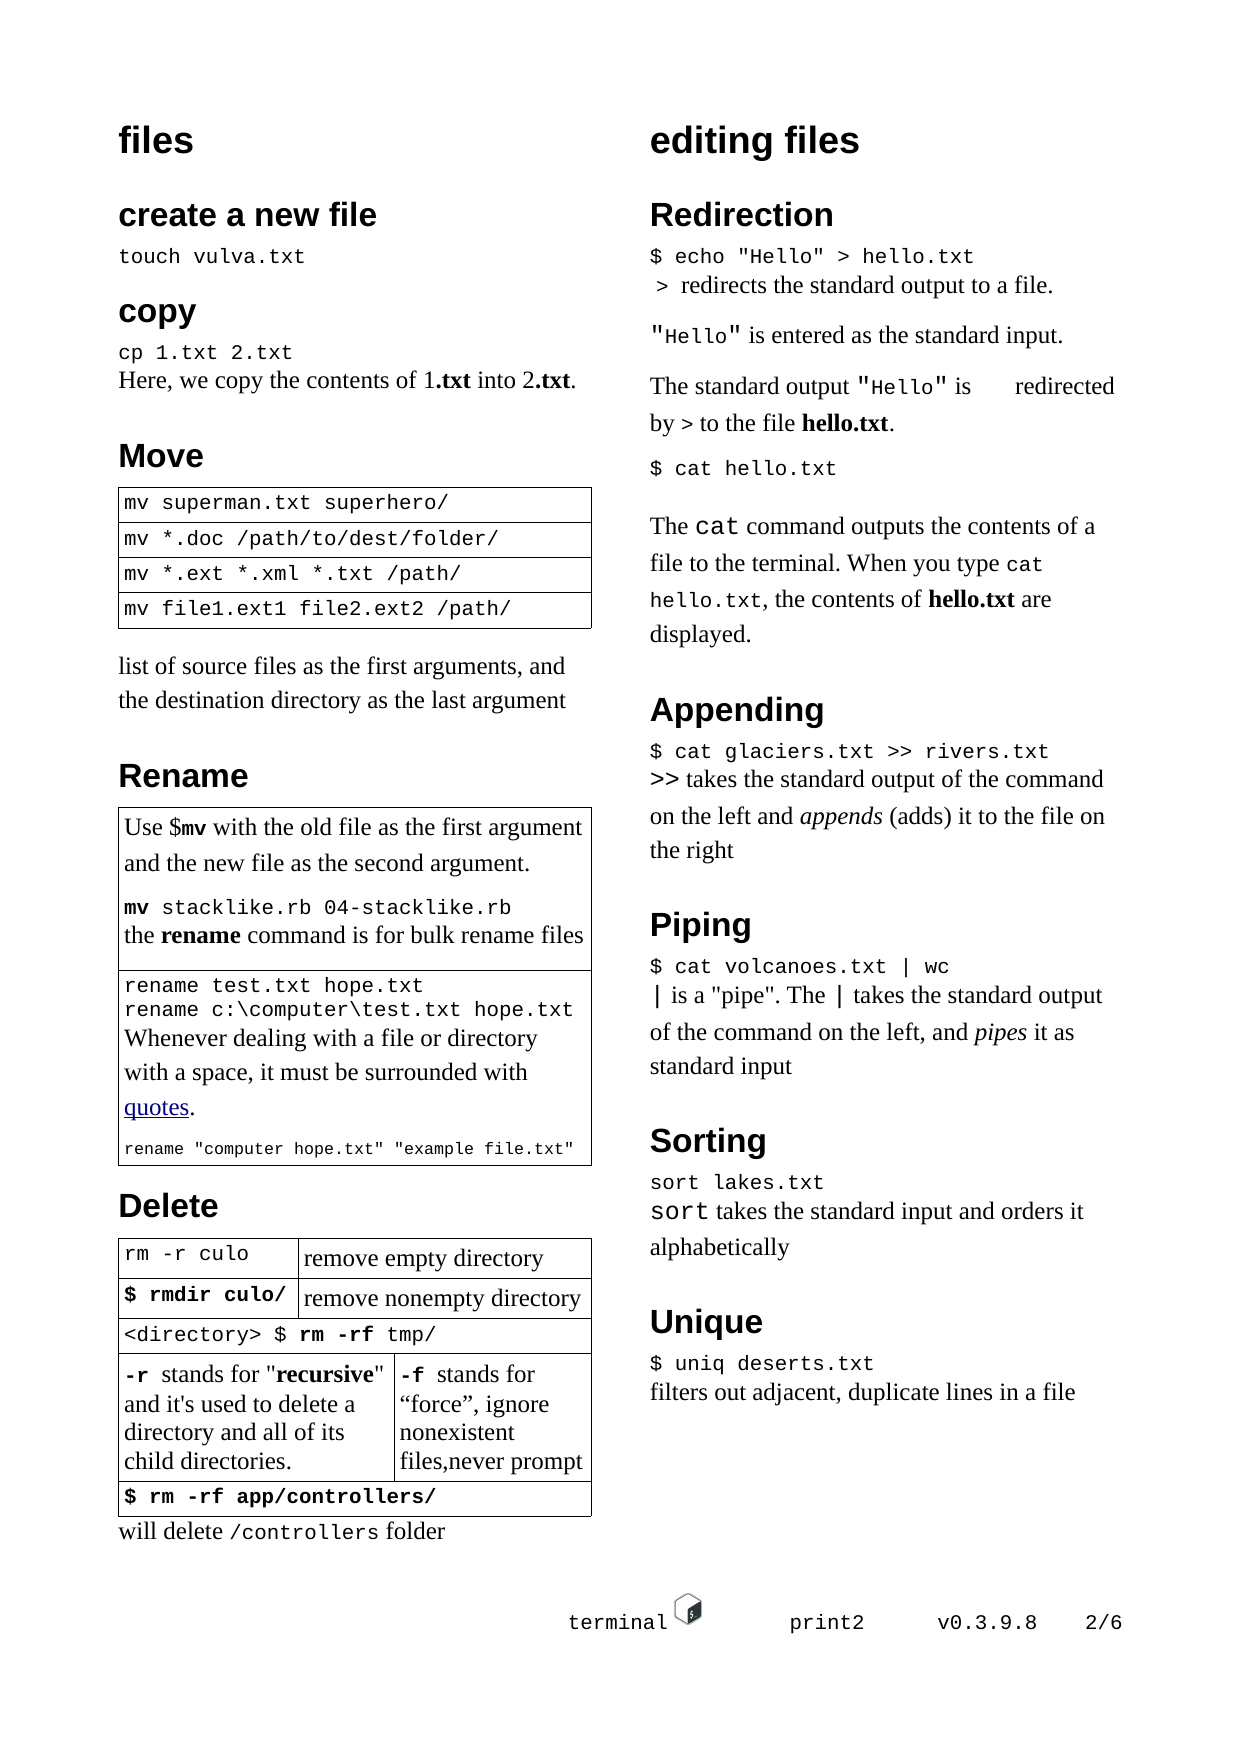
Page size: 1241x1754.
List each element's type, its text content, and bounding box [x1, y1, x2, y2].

table_cell <directory> $ rm -rf tmp/ [119, 1319, 591, 1353]
table_header mv superman.txt superhero/ [119, 488, 591, 522]
text sort takes the standard input and orders it alphabetically [649, 1196, 1122, 1261]
subtitle Sorting [649, 1121, 1122, 1159]
text filters out adjacent, duplicate lines in a file [649, 1377, 1122, 1406]
table_cell mv *.doc /path/to/dest/folder/ [119, 523, 591, 557]
text will delete /controllers folder [118, 1517, 591, 1546]
subtitle Appending [649, 689, 1122, 728]
subtitle files [118, 118, 591, 162]
text >> takes the standard output of the command on the left and appends (adds) it to the file on the right [649, 764, 1122, 864]
table_cell $ rmdir culo/ [119, 1279, 298, 1318]
text $ cat hello.txt [649, 458, 1122, 482]
table_cell mv file1.ext1 file2.ext2 /path/ [119, 593, 591, 627]
table_cell remove nonempty directory [299, 1279, 591, 1318]
table_header rm -r culo [119, 1239, 298, 1278]
text sort lakes.txt [649, 1172, 1122, 1196]
text $ cat volcanoes.txt | wc [649, 956, 1122, 980]
text Here, we copy the contents of 1.txt into 2.txt. [118, 366, 591, 394]
text touch vulva.txt [118, 246, 591, 270]
picture [667, 1588, 709, 1630]
subtitle Rename [118, 756, 591, 794]
table_header -r stands for "recursive" and it's used to delete a directory and all of its child directories. [119, 1354, 394, 1481]
subtitle Unique [649, 1302, 1122, 1341]
text "Hello" is entered as the standard input. [649, 320, 1122, 351]
subtitle Piping [649, 905, 1122, 944]
text The standard output "Hello" is redirected by > to the file hello.txt. [649, 371, 1122, 438]
table_header remove empty directory [299, 1239, 591, 1278]
subtitle copy [118, 291, 591, 329]
table_cell $ rm -rf app/controllers/ [119, 1482, 591, 1516]
text | is a "pipe". The | takes the standard output of the command on the left, and pipes it as standard input [649, 980, 1122, 1080]
text list of source files as the first arguments, and the destination directory as the last argument [118, 651, 591, 714]
table_cell rename test.txt hope.txt rename c:\computer\test.txt hope.txt Whenever dealing with a file or directory with a space, it must be surrounded with quotes. rename "computer hope.txt" "example file.txt" [119, 971, 591, 1165]
subtitle Move [118, 435, 591, 474]
text cp 1.txt 2.txt [118, 342, 591, 366]
text > redirects the standard output to a file. [649, 270, 1122, 299]
subtitle Redirection [649, 195, 1122, 234]
table_cell mv *.ext *.xml *.txt /path/ [119, 558, 591, 592]
subtitle Delete [118, 1186, 591, 1225]
text $ uniq deserts.txt [649, 1353, 1122, 1377]
text The cat command outputs the contents of a file to the terminal. When you type cat hello.txt, the contents of hello.txt are displayed. [649, 511, 1122, 648]
text $ cat glaciers.txt >> rivers.txt [649, 741, 1122, 764]
table_header Use $mv with the old file as the first argument and the new file as the second argument. mv stacklike.rb 04-stacklike.rb the rename command is for bulk rename files [119, 808, 591, 969]
subtitle editing files [649, 118, 1122, 162]
table_header -f stands for “force”, ignore nonexistent files,never prompt [395, 1354, 591, 1481]
subtitle create a new file [118, 195, 591, 234]
text $ echo "Hello" > hello.txt [649, 246, 1122, 270]
